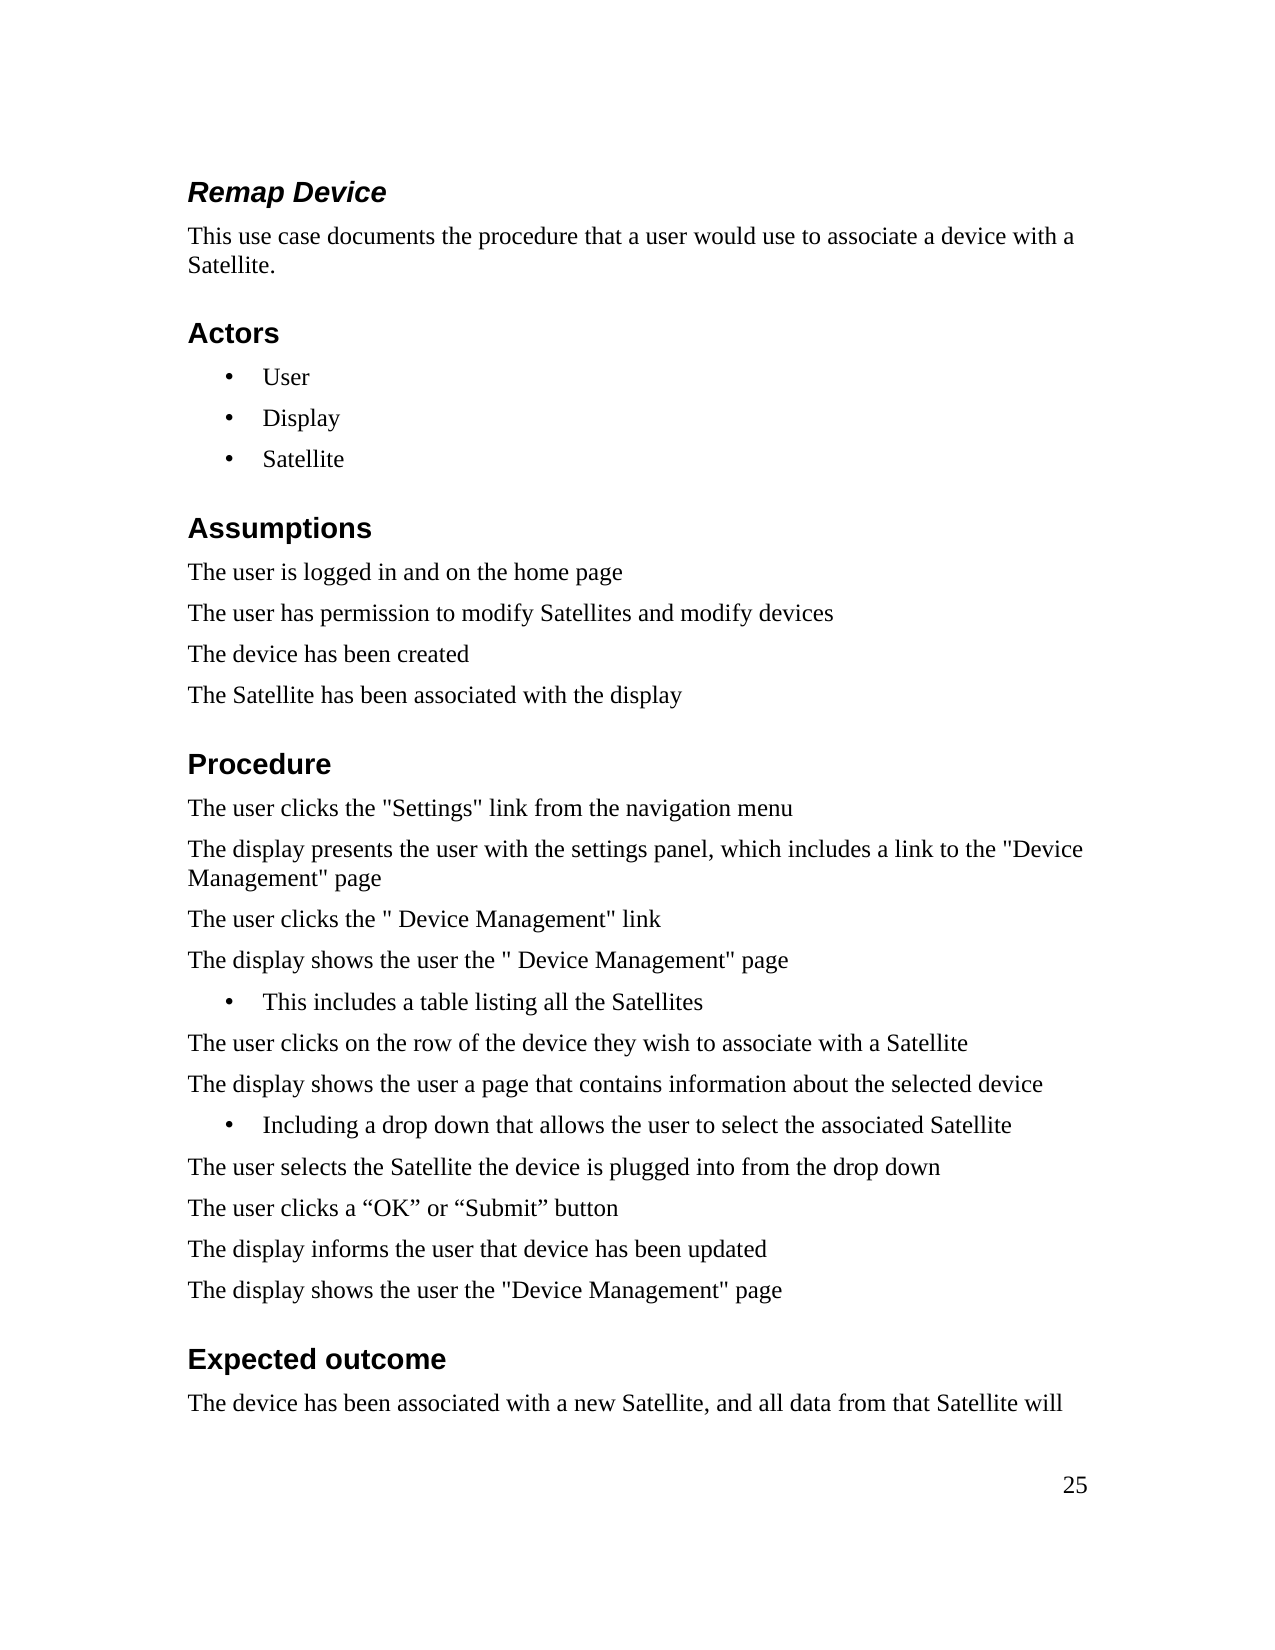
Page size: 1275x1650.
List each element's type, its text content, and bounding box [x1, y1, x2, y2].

text The user is logged in and on the home page [187, 557, 1087, 586]
text The user clicks a “OK” or “Submit” button [187, 1193, 1087, 1222]
text The display shows the user a page that contains information about the selected device [187, 1069, 1087, 1098]
list This includes a table listing all the Satellites [225, 987, 1087, 1015]
text The device has been created [187, 639, 1087, 668]
list Satellite [225, 444, 1087, 473]
text The device has been associated with a new Satellite, and all data from that Satellite will [187, 1388, 1087, 1416]
text The Satellite has been associated with the display [187, 681, 1087, 709]
text The display shows the user the " Device Management" page [187, 945, 1087, 974]
text The display presents the user with the settings panel, which includes a link to the "Device Management" page [187, 834, 1087, 892]
text The display informs the user that device has been updated [187, 1234, 1087, 1263]
text The user clicks the "Settings" link from the navigation menu [187, 793, 1087, 822]
subtitle Procedure [187, 747, 1087, 780]
subtitle Expected outcome [187, 1342, 1087, 1375]
text The display shows the user the "Device Management" page [187, 1275, 1087, 1304]
text The user has permission to modify Satellites and modify devices [187, 598, 1087, 627]
text The user selects the Satellite the device is plugged into from the drop down [187, 1152, 1087, 1180]
subtitle Assumptions [187, 511, 1087, 544]
text This use case documents the procedure that a user would use to associate a device with a Satellite. [187, 221, 1087, 278]
list User [225, 362, 1087, 391]
list Including a drop down that allows the user to select the associated Satellite [225, 1110, 1087, 1139]
text The user clicks the " Device Management" link [187, 904, 1087, 933]
subtitle Remap Device [187, 175, 1087, 208]
list Display [225, 403, 1087, 432]
text The user clicks on the row of the device they wish to associate with a Satellite [187, 1028, 1087, 1057]
subtitle Actors [187, 316, 1087, 349]
